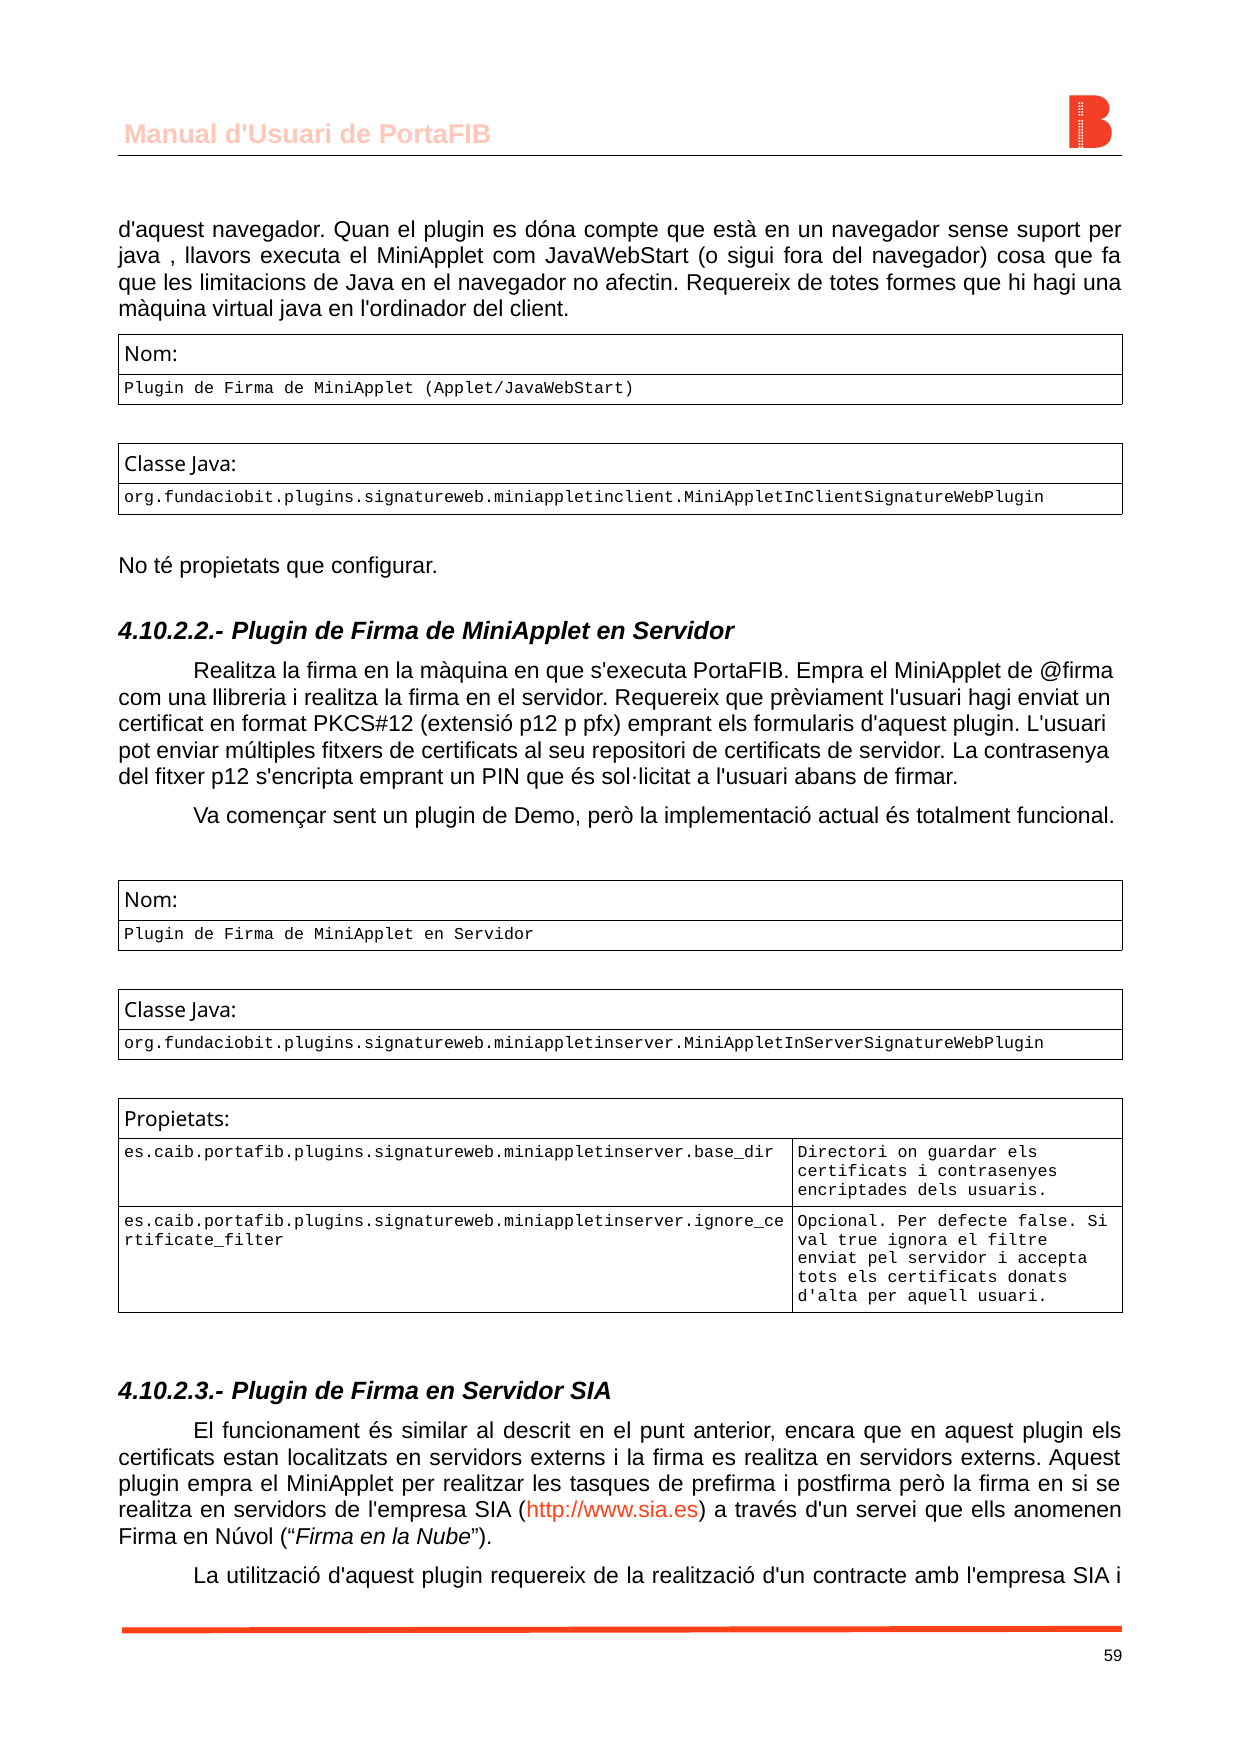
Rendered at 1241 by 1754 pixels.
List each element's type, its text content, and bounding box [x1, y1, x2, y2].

subtitle Plugin de Firma de MiniApplet en Servidor [118, 616, 1122, 645]
table_cell org.fundaciobit.plugins.signatureweb.miniappletinclient.MiniAppletInClientSignatureWebPlugin [119, 484, 1122, 513]
text d'aquest navegador. Quan el plugin es dóna compte que està en un navegador sense suport per java , llavors executa el MiniApplet com JavaWebStart (o sigui fora del navegador) cosa que fa que les limitacions de Java en el navegador no afectin. Requereix de totes formes que hi hagi una màquina virtual java en l'ordinador del client. [118, 216, 1122, 321]
text Realitza la firma en la màquina en que s'executa PortaFIB. Empra el MiniApplet de @firma com una llibreria i realitza la firma en el servidor. Requereix que prèviament l'usuari hagi enviat un certificat en format PKCS#12 (extensió p12 p pfx) emprant els formularis d'aquest plugin. L'usuari pot enviar múltiples fitxers de certificats al seu repositori de certificats de servidor. La contrasenya del fitxer p12 s'encripta emprant un PIN que és sol·licitat a l'usuari abans de firmar. [118, 657, 1122, 789]
table_header Classe Java: [119, 444, 1122, 483]
table_header Nom: [119, 881, 1122, 919]
table_cell Directori on guardar els certificats i contrasenyes encriptades dels usuaris. [793, 1139, 1122, 1206]
table_header Nom: [119, 335, 1122, 374]
table_cell es.caib.portafib.plugins.signatureweb.miniappletinserver.base_dir [119, 1139, 792, 1206]
table_cell es.caib.portafib.plugins.signatureweb.miniappletinserver.ignore_certificate_filter [119, 1207, 792, 1312]
table_cell Opcional. Per defecte false. Si val true ignora el filtre enviat pel servidor i accepta tots els certificats donats d'alta per aquell usuari. [793, 1207, 1122, 1312]
text El funcionament és similar al descrit en el punt anterior, encara que en aquest plugin els certificats estan localitzats en servidors externs i la firma es realitza en servidors externs. Aquest plugin empra el MiniApplet per realitzar les tasques de prefirma i postfirma però la firma en si se realitza en servidors de l'empresa SIA (http://www.sia.es) a través d'un servei que ells anomenen Firma en Núvol (“Firma en la Nube”). [118, 1417, 1122, 1549]
text No té propietats que configurar. [118, 552, 1122, 579]
table_header Propietats: [119, 1099, 1122, 1138]
picture [1063, 94, 1117, 150]
text La utilització d'aquest plugin requereix de la realització d'un contracte amb l'empresa SIA i [118, 1562, 1122, 1588]
table_cell Plugin de Firma de MiniApplet en Servidor [119, 921, 1122, 950]
table_cell Plugin de Firma de MiniApplet (Applet/JavaWebStart) [119, 375, 1122, 404]
text Va començar sent un plugin de Demo, però la implementació actual és totalment funcional. [118, 802, 1122, 828]
table_cell org.fundaciobit.plugins.signatureweb.miniappletinserver.MiniAppletInServerSignatureWebPlugin [119, 1030, 1122, 1059]
table_header Classe Java: [119, 990, 1122, 1029]
subtitle Plugin de Firma en Servidor SIA [118, 1376, 1122, 1405]
